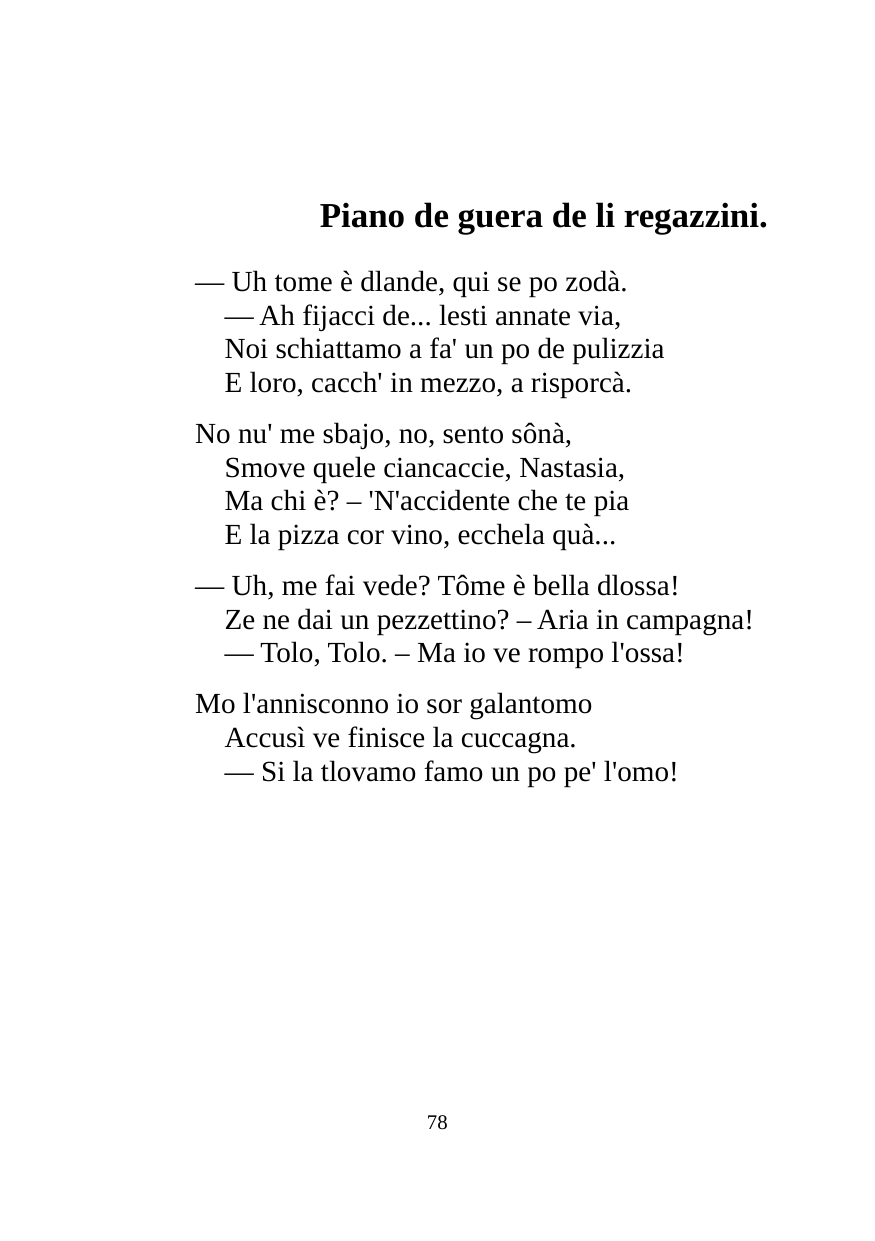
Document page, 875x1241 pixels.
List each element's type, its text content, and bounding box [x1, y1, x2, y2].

text Mo l'annisconno io sor galantomo Accusì ve finisce la cuccagna. — Si la tlovamo famo un po pe' l'omo! [195, 687, 768, 787]
text — Uh, me fai vede? Tôme è bella dlossa! Ze ne dai un pezzettino? – Aria in campagna! — Tolo, Tolo. – Ma io ve rompo l'ossa! [195, 568, 768, 669]
subtitle Piano de guera de li regazzini. [106, 195, 768, 235]
text — Uh tome è dlande, qui se po zodà. — Ah fijacci de... lesti annate via, Noi schiattamo a fa' un po de pulizzia E loro, cacch' in mezzo, a risporcà. [195, 264, 768, 399]
text No nu' me sbajo, no, sento sônà, Smove quele ciancaccie, Nastasia, Ma chi è? – 'N'accidente che te pia E la pizza cor vino, ecchela quà... [195, 416, 768, 551]
